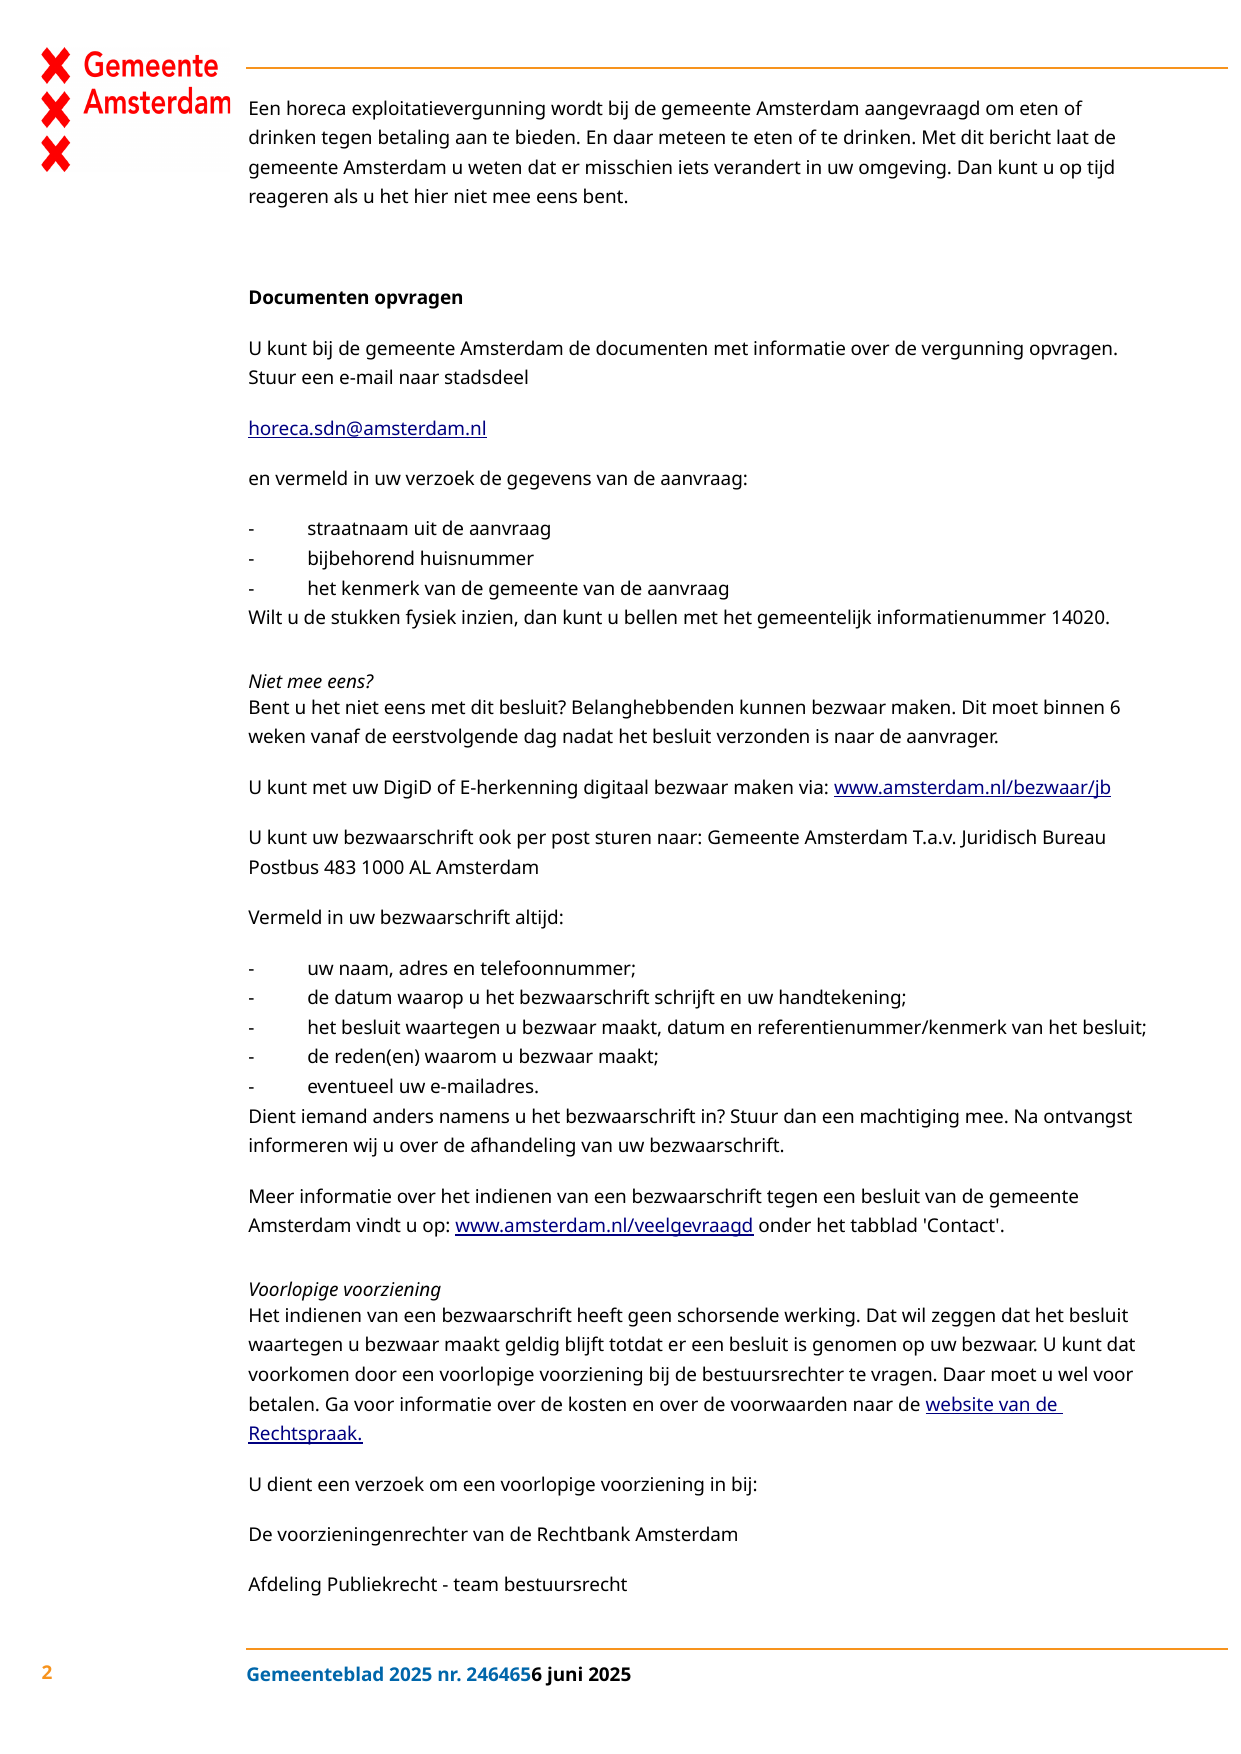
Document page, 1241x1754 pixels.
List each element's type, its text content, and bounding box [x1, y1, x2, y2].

text Wilt u de stukken fysiek inzien, dan kunt u bellen met het gemeentelijk informatienummer 14020. [248, 604, 1152, 630]
list uw naam, adres en telefoonnummer; [248, 955, 1152, 981]
list straatnaam uit de aanvraag [248, 516, 1152, 541]
text U dient een verzoek om een voorlopige voorziening in bij: [248, 1471, 1152, 1497]
text U kunt uw bezwaarschrift ook per post sturen naar: Gemeente Amsterdam T.a.v. Juridisch Bureau Postbus 483 1000 AL Amsterdam [248, 824, 1152, 880]
text Voorlopige voorziening [248, 1276, 1152, 1302]
text Afdeling Publiekrecht - team bestuursrecht [248, 1572, 1152, 1597]
text U kunt bij de gemeente Amsterdam de documenten met informatie over de vergunning opvragen. Stuur een e-mail naar stadsdeel [248, 335, 1152, 390]
list het besluit waartegen u bezwaar maakt, datum en referentienummer/kenmerk van het besluit; [248, 1014, 1152, 1040]
text horeca.sdn@amsterdam.nl [248, 415, 1152, 441]
text Documenten opvragen [248, 284, 1152, 310]
list het kenmerk van de gemeente van de aanvraag [248, 575, 1152, 601]
list bijbehorend huisnummer [248, 545, 1152, 571]
text Niet mee eens? [248, 668, 1152, 694]
text Een horeca exploitatievergunning wordt bij de gemeente Amsterdam aangevraagd om eten of drinken tegen betaling aan te bieden. En daar meteen te eten of te drinken. Met dit bericht laat de gemeente Amsterdam u weten dat er misschien iets verandert in uw omgeving. Dan kunt u op tijd reageren als u het hier niet mee eens bent. [248, 95, 1152, 209]
text U kunt met uw DigiD of E-herkenning digitaal bezwaar maken via: www.amsterdam.nl/bezwaar/jb [248, 774, 1152, 800]
text De voorzieningenrechter van de Rechtbank Amsterdam [248, 1521, 1152, 1547]
text Meer informatie over het indienen van een bezwaarschrift tegen een besluit van de gemeente Amsterdam vindt u op: www.amsterdam.nl/veelgevraagd onder het tabblad 'Contact'. [248, 1183, 1152, 1238]
list de datum waarop u het bezwaarschrift schrijft en uw handtekening; [248, 984, 1152, 1010]
text Bent u het niet eens met dit besluit? Belanghebbenden kunnen bezwaar maken. Dit moet binnen 6 weken vanaf de eerstvolgende dag nadat het besluit verzonden is naar de aanvrager. [248, 694, 1152, 749]
text Dient iemand anders namens u het bezwaarschrift in? Stuur dan een machtiging mee. Na ontvangst informeren wij u over de afhandeling van uw bezwaarschrift. [248, 1103, 1152, 1158]
text Vermeld in uw bezwaarschrift altijd: [248, 904, 1152, 930]
list de reden(en) waarom u bezwaar maakt; [248, 1044, 1152, 1069]
text Het indienen van een bezwaarschrift heeft geen schorsende werking. Dat wil zeggen dat het besluit waartegen u bezwaar maakt geldig blijft totdat er een besluit is genomen op uw bezwaar. U kunt dat voorkomen door een voorlopige voorziening bij de bestuursrechter te vragen. Daar moet u wel voor betalen. Ga voor informatie over de kosten en over de voorwaarden naar de website van de Rechtspraak. [248, 1302, 1152, 1446]
text en vermeld in uw verzoek de gegevens van de aanvraag: [248, 465, 1152, 491]
list eventueel uw e-mailadres. [248, 1073, 1152, 1099]
picture [41, 47, 231, 172]
